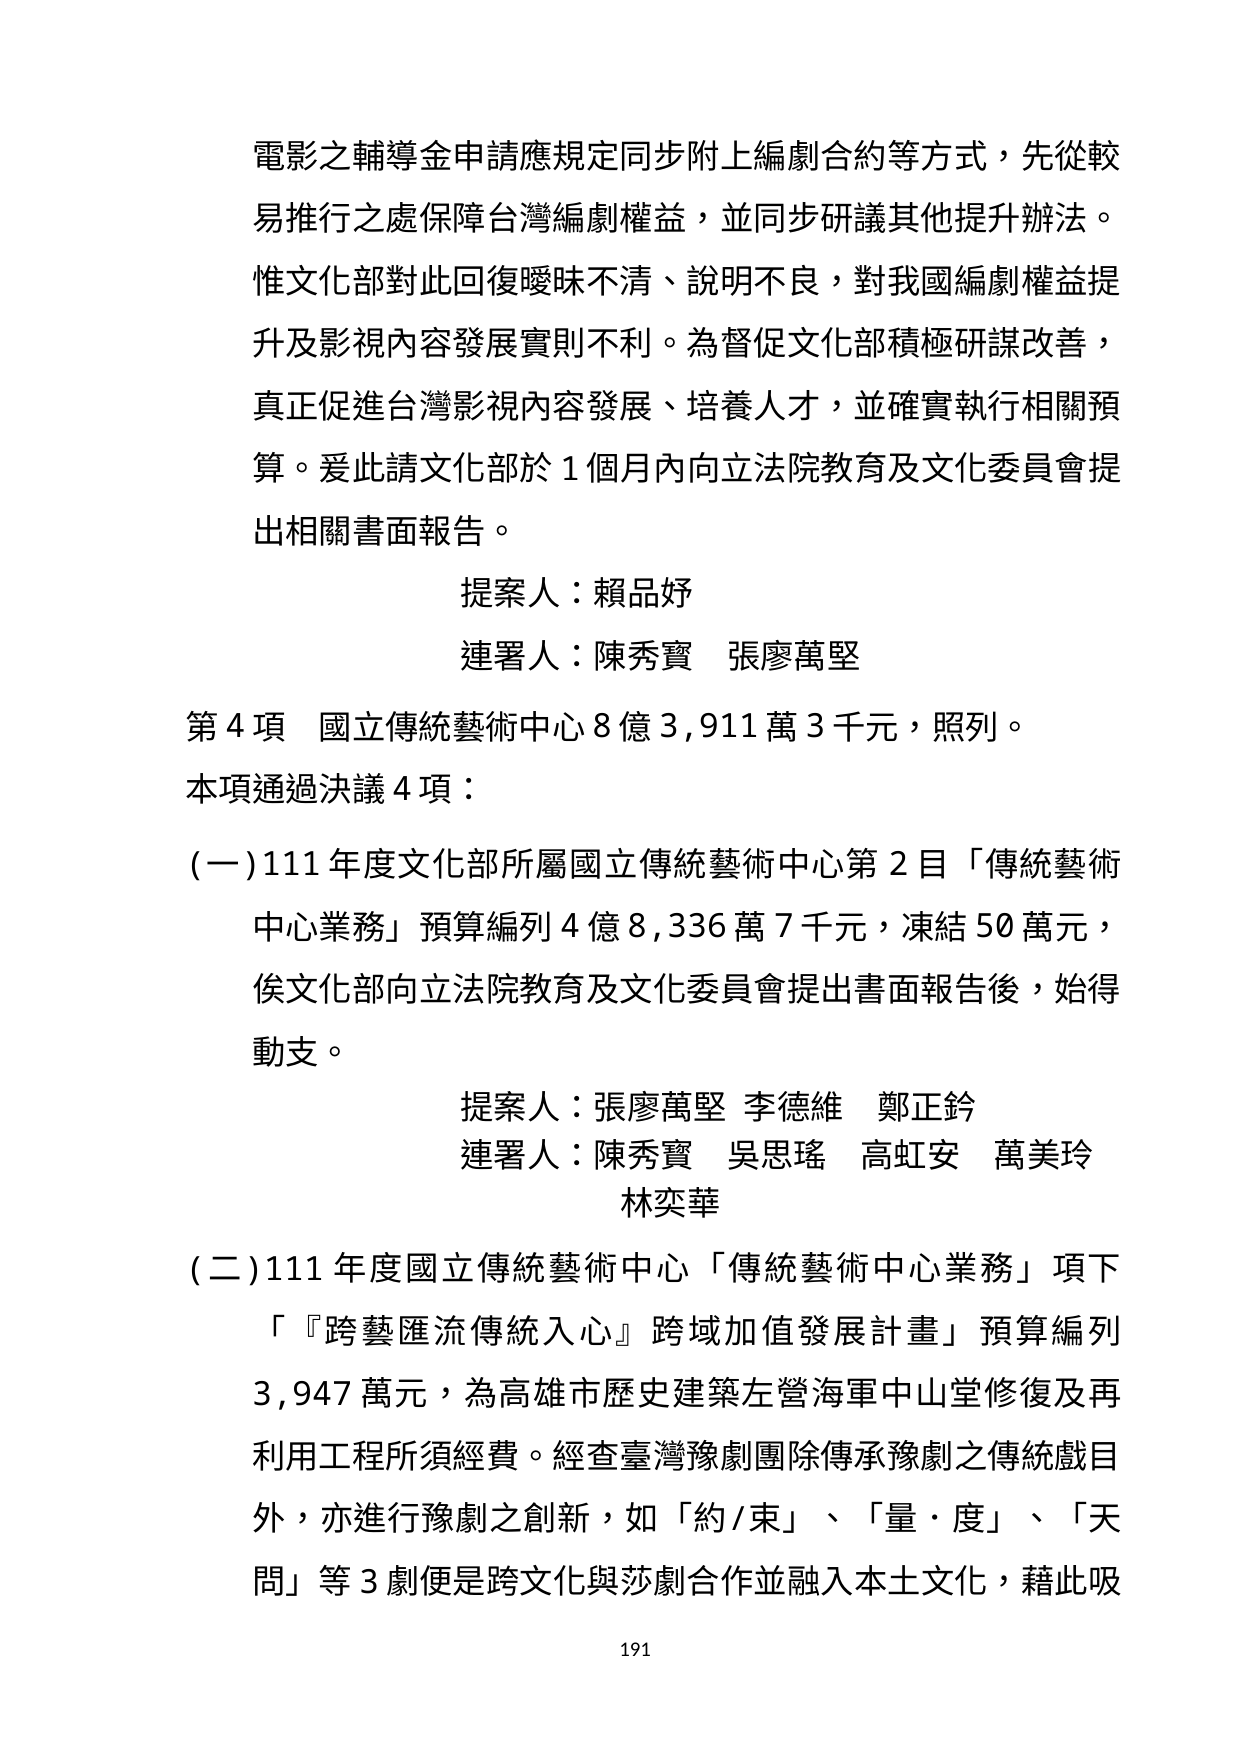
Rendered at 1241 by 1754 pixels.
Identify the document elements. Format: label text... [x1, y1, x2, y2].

text (一)111年度文化部所屬國立傳統藝術中心第2目「傳統藝術中心業務」預算編列4億8,336萬7千元，凍結50萬元，俟文化部向立法院教育及文化委員會提出書面報告後，始得動支。 [185, 831, 1122, 1081]
text 本項通過決議4項： [185, 756, 1122, 818]
text 提案人：張廖萬堅 李德維 鄭正鈐 [460, 1081, 1122, 1129]
text 連署人：陳秀寳 張廖萬堅 [460, 612, 1122, 675]
text 林奕華 [460, 1177, 1122, 1225]
text 提案人：賴品妤 [460, 550, 1122, 612]
text 第4項 國立傳統藝術中心8億3,911萬3千元，照列。 [185, 693, 1122, 756]
text 連署人：陳秀寳 吳思瑤 高虹安 萬美玲 [460, 1129, 1122, 1177]
text (二)111年度國立傳統藝術中心「傳統藝術中心業務」項下「『跨藝匯流傳統入心』跨域加值發展計畫」預算編列3,947萬元，為高雄市歷史建築左營海軍中山堂修復及再利用工程所須經費。經查臺灣豫劇團除傳承豫劇之傳統戲目外，亦進行豫劇之創新，如「約/束」、「量．度」、「天問」等3劇便是跨文化與莎劇合作並融入本土文化，藉此吸 [185, 1225, 1122, 1600]
text 電影之輔導金申請應規定同步附上編劇合約等方式，先從較易推行之處保障台灣編劇權益，並同步研議其他提升辦法。惟文化部對此回復曖昧不清、說明不良，對我國編劇權益提升及影視內容發展實則不利。為督促文化部積極研謀改善，真正促進台灣影視內容發展、培養人才，並確實執行相關預算。爰此請文化部於1個月內向立法院教育及文化委員會提出相關書面報告。 [185, 112, 1122, 550]
